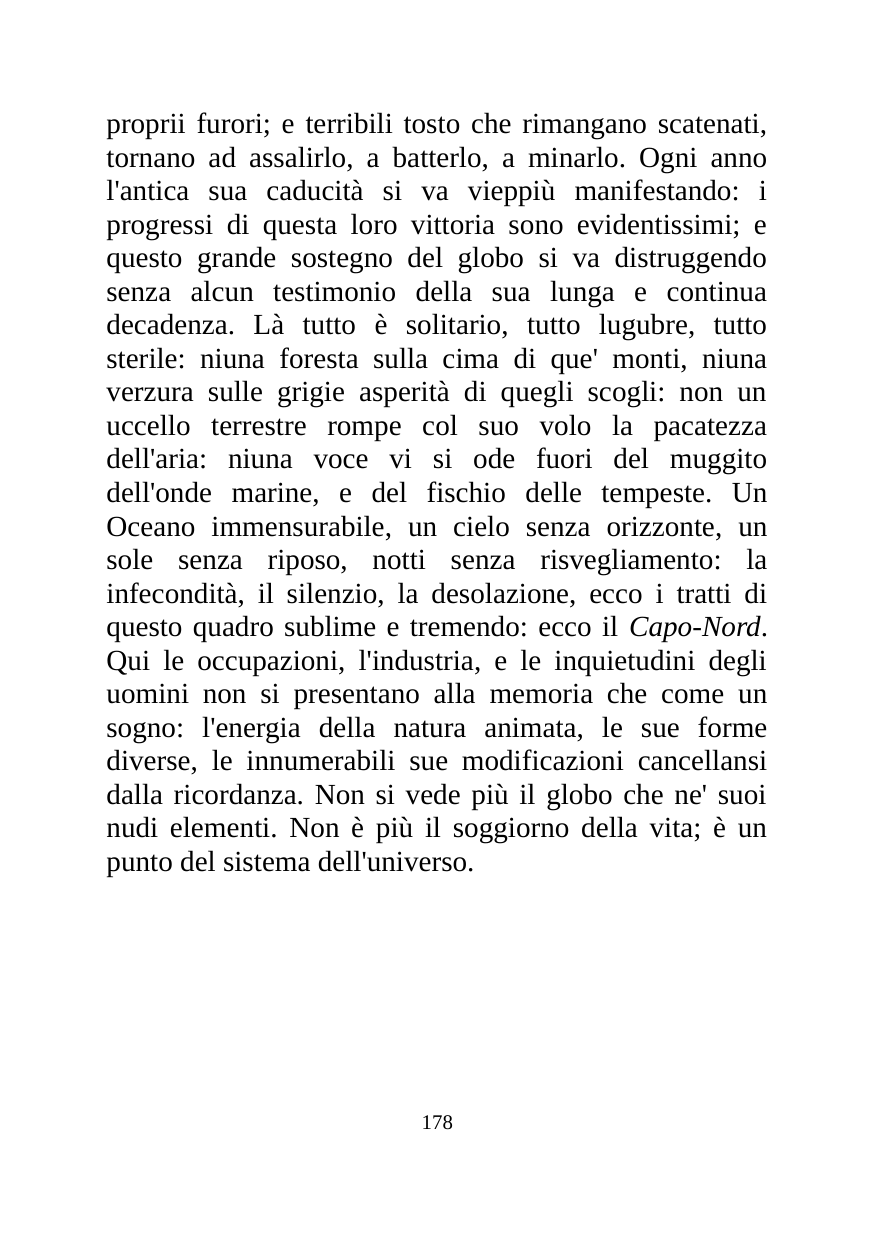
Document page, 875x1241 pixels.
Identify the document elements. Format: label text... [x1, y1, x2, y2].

text proprii furori; e terribili tosto che rimangano scatenati, tornano ad assalirlo, a batterlo, a minarlo. Ogni anno l'antica sua caducità si va vieppiù manifestando: i progressi di questa loro vittoria sono evidentissimi; e questo grande sostegno del globo si va distruggendo senza alcun testimonio della sua lunga e continua decadenza. Là tutto è solitario, tutto lugubre, tutto sterile: niuna foresta sulla cima di que' monti, niuna verzura sulle grigie asperità di quegli scogli: non un uccello terrestre rompe col suo volo la pacatezza dell'aria: niuna voce vi si ode fuori del muggito dell'onde marine, e del fischio delle tempeste. Un Oceano immensurabile, un cielo senza orizzonte, un sole senza riposo, notti senza risvegliamento: la infecondità, il silenzio, la desolazione, ecco i tratti di questo quadro sublime e tremendo: ecco il Capo-Nord. Qui le occupazioni, l'industria, e le inquietudini degli uomini non si presentano alla memoria che come un sogno: l'energia della natura animata, le sue forme diverse, le innumerabili sue modificazioni cancellansi dalla ricordanza. Non si vede più il globo che ne' suoi nudi elementi. Non è più il soggiorno della vita; è un punto del sistema dell'universo. [106, 106, 768, 878]
